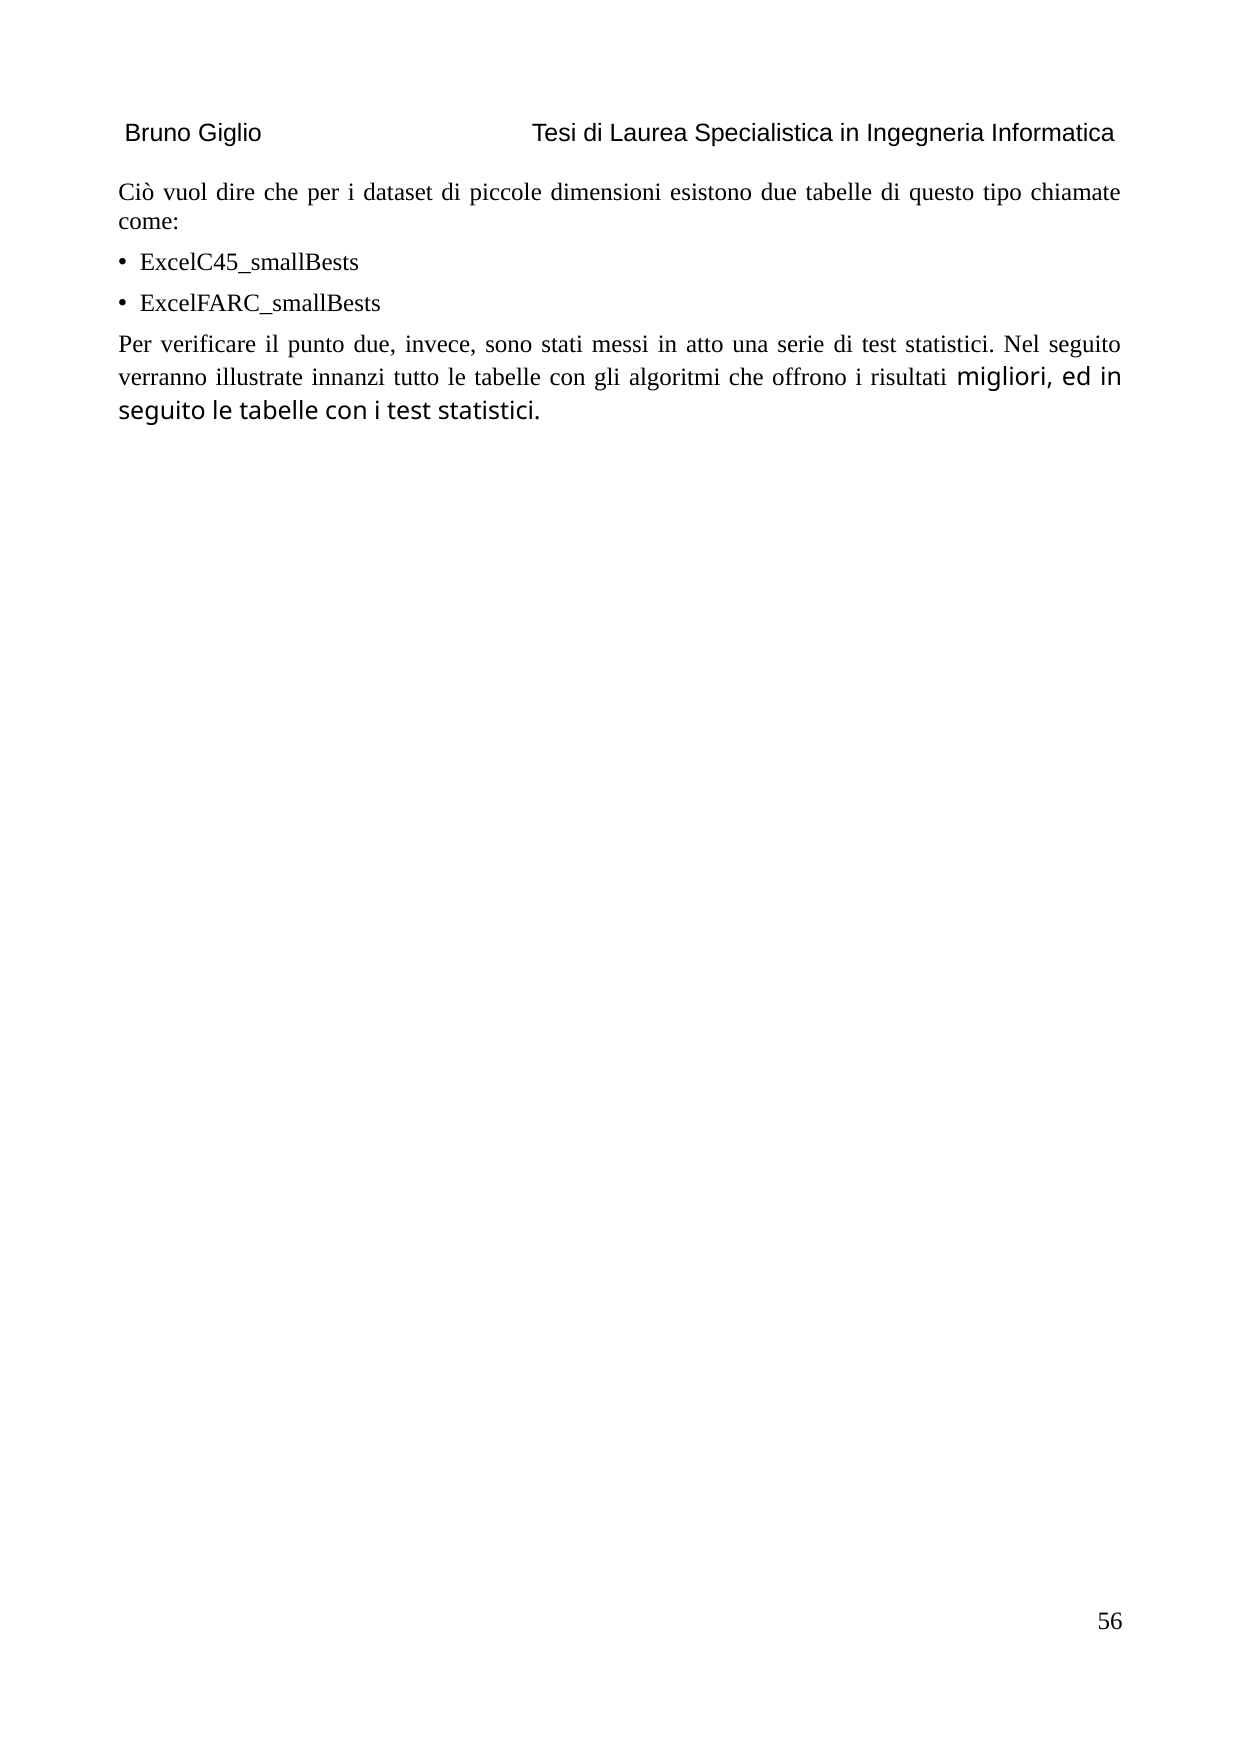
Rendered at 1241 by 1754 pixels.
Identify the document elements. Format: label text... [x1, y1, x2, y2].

text Per verificare il punto due, invece, sono stati messi in atto una serie di test statistici. Nel seguito verranno illustrate innanzi tutto le tabelle con gli algoritmi che offrono i risultati migliori, ed in seguito le tabelle con i test statistici. [118, 329, 1122, 426]
text • ExcelC45_smallBests [118, 247, 1122, 276]
text Ciò vuol dire che per i dataset di piccole dimensioni esistono due tabelle di questo tipo chiamate come: [118, 177, 1122, 234]
text • ExcelFARC_smallBests [118, 288, 1122, 317]
